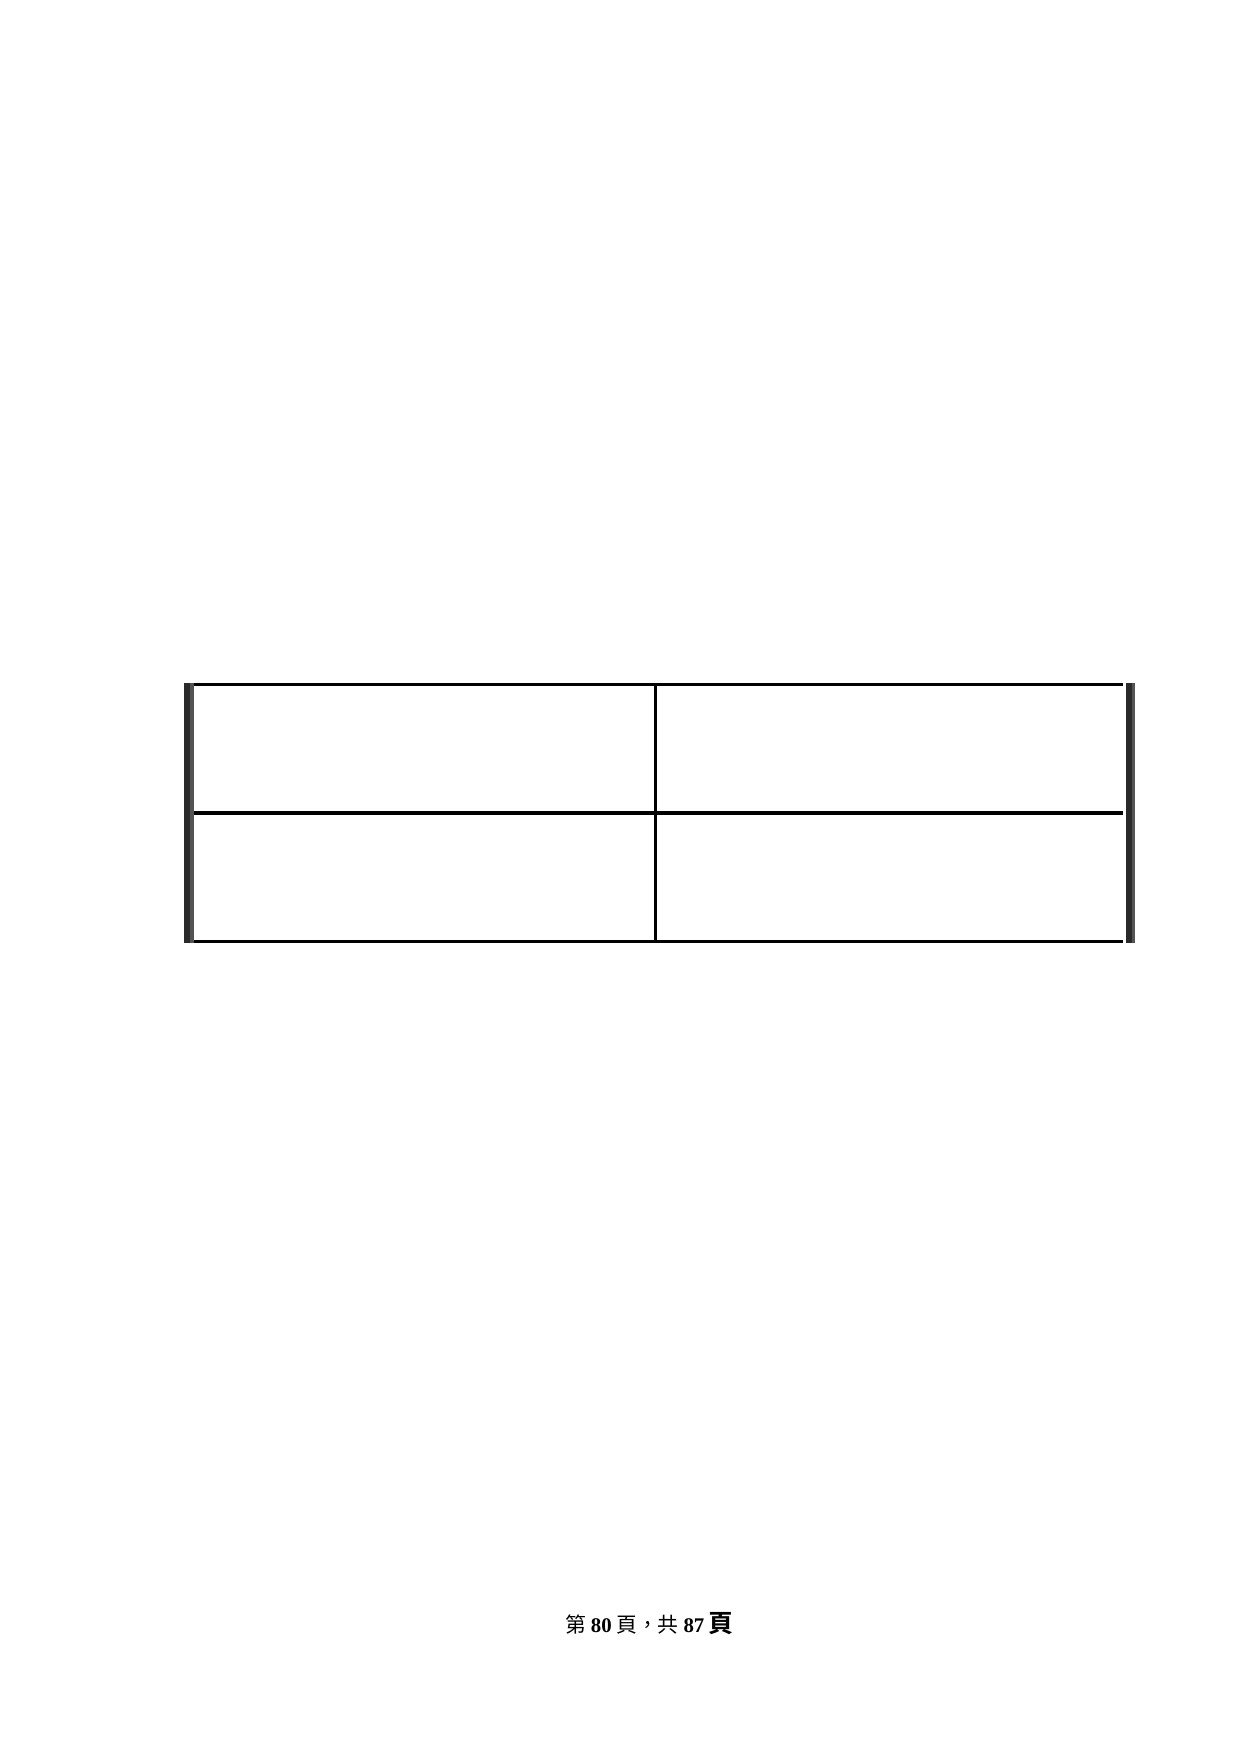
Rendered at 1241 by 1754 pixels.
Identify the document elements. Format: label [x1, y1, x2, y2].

table_cell [657, 686, 1123, 811]
table_cell [194, 686, 654, 811]
table_cell [657, 815, 1123, 939]
table_cell [194, 815, 654, 939]
